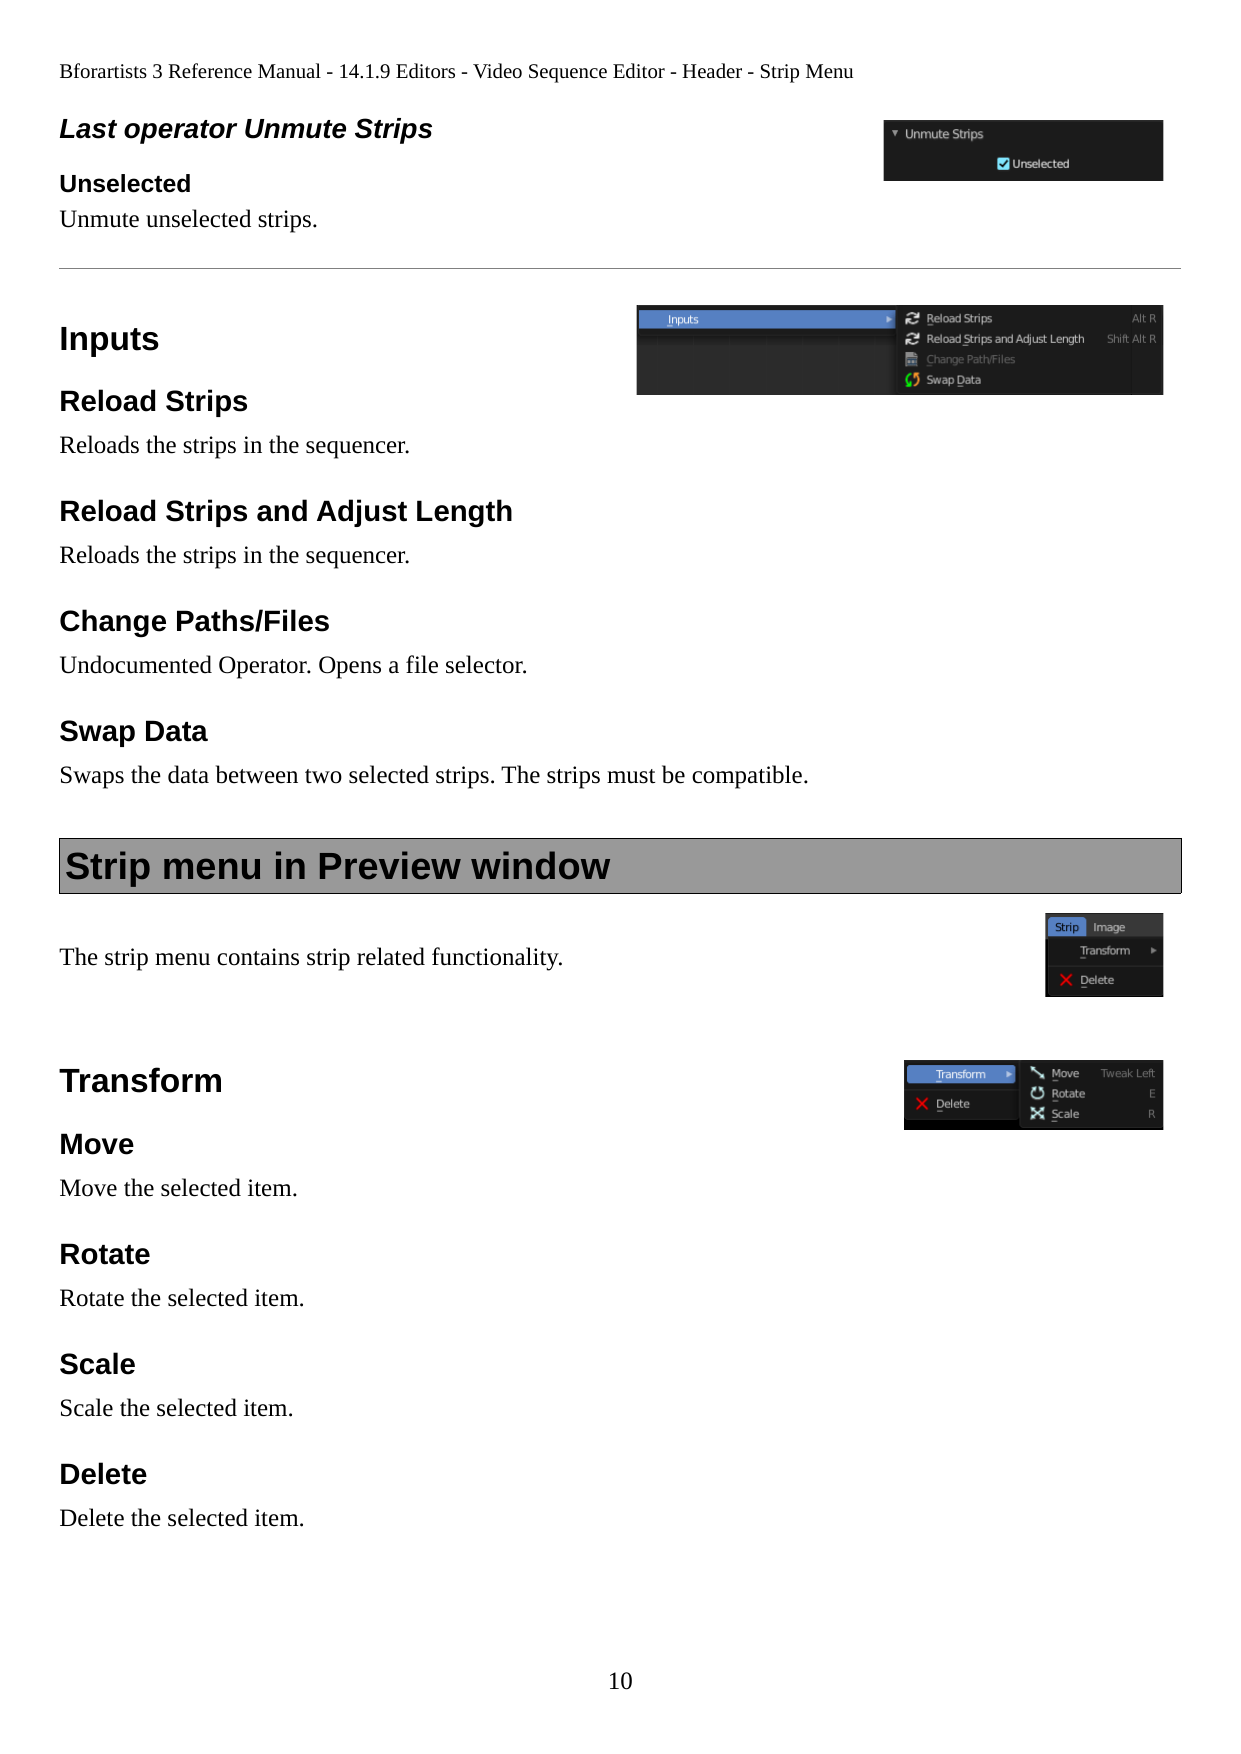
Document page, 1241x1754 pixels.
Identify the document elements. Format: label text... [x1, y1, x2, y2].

picture [883, 120, 1164, 181]
subtitle Delete [59, 1457, 1181, 1490]
text Move the selected item. [59, 1173, 1181, 1202]
subtitle Last operator Unmute Strips [59, 113, 1181, 144]
text Reloads the strips in the sequencer. [59, 540, 1181, 569]
subtitle Change Paths/Files [59, 604, 1181, 638]
text Delete the selected item. [59, 1503, 1181, 1532]
subtitle Reload Strips [59, 384, 1181, 418]
subtitle Unselected [59, 169, 1181, 198]
picture [1045, 913, 1164, 997]
text Swaps the data between two selected strips. The strips must be compatible. [59, 760, 1181, 789]
subtitle Rotate [59, 1237, 1181, 1271]
subtitle [1164, 1061, 1181, 1100]
picture [636, 305, 1164, 395]
subtitle [1164, 318, 1181, 357]
picture [904, 1060, 1164, 1130]
subtitle Move [59, 1127, 1181, 1161]
subtitle Transform [59, 1061, 904, 1100]
text Reloads the strips in the sequencer. [59, 430, 1181, 459]
text Unmute unselected strips. [59, 204, 1181, 233]
text Rotate the selected item. [59, 1283, 1181, 1312]
text The strip menu contains strip related functionality. [59, 942, 1045, 971]
subtitle Inputs [59, 318, 636, 357]
subtitle Swap Data [59, 714, 1181, 747]
text Undocumented Operator. Opens a file selector. [59, 650, 1181, 679]
subtitle Reload Strips and Adjust Length [59, 494, 1181, 528]
subtitle Scale [59, 1347, 1181, 1380]
table_header Strip menu in Preview window [60, 839, 1181, 893]
text Scale the selected item. [59, 1393, 1181, 1422]
